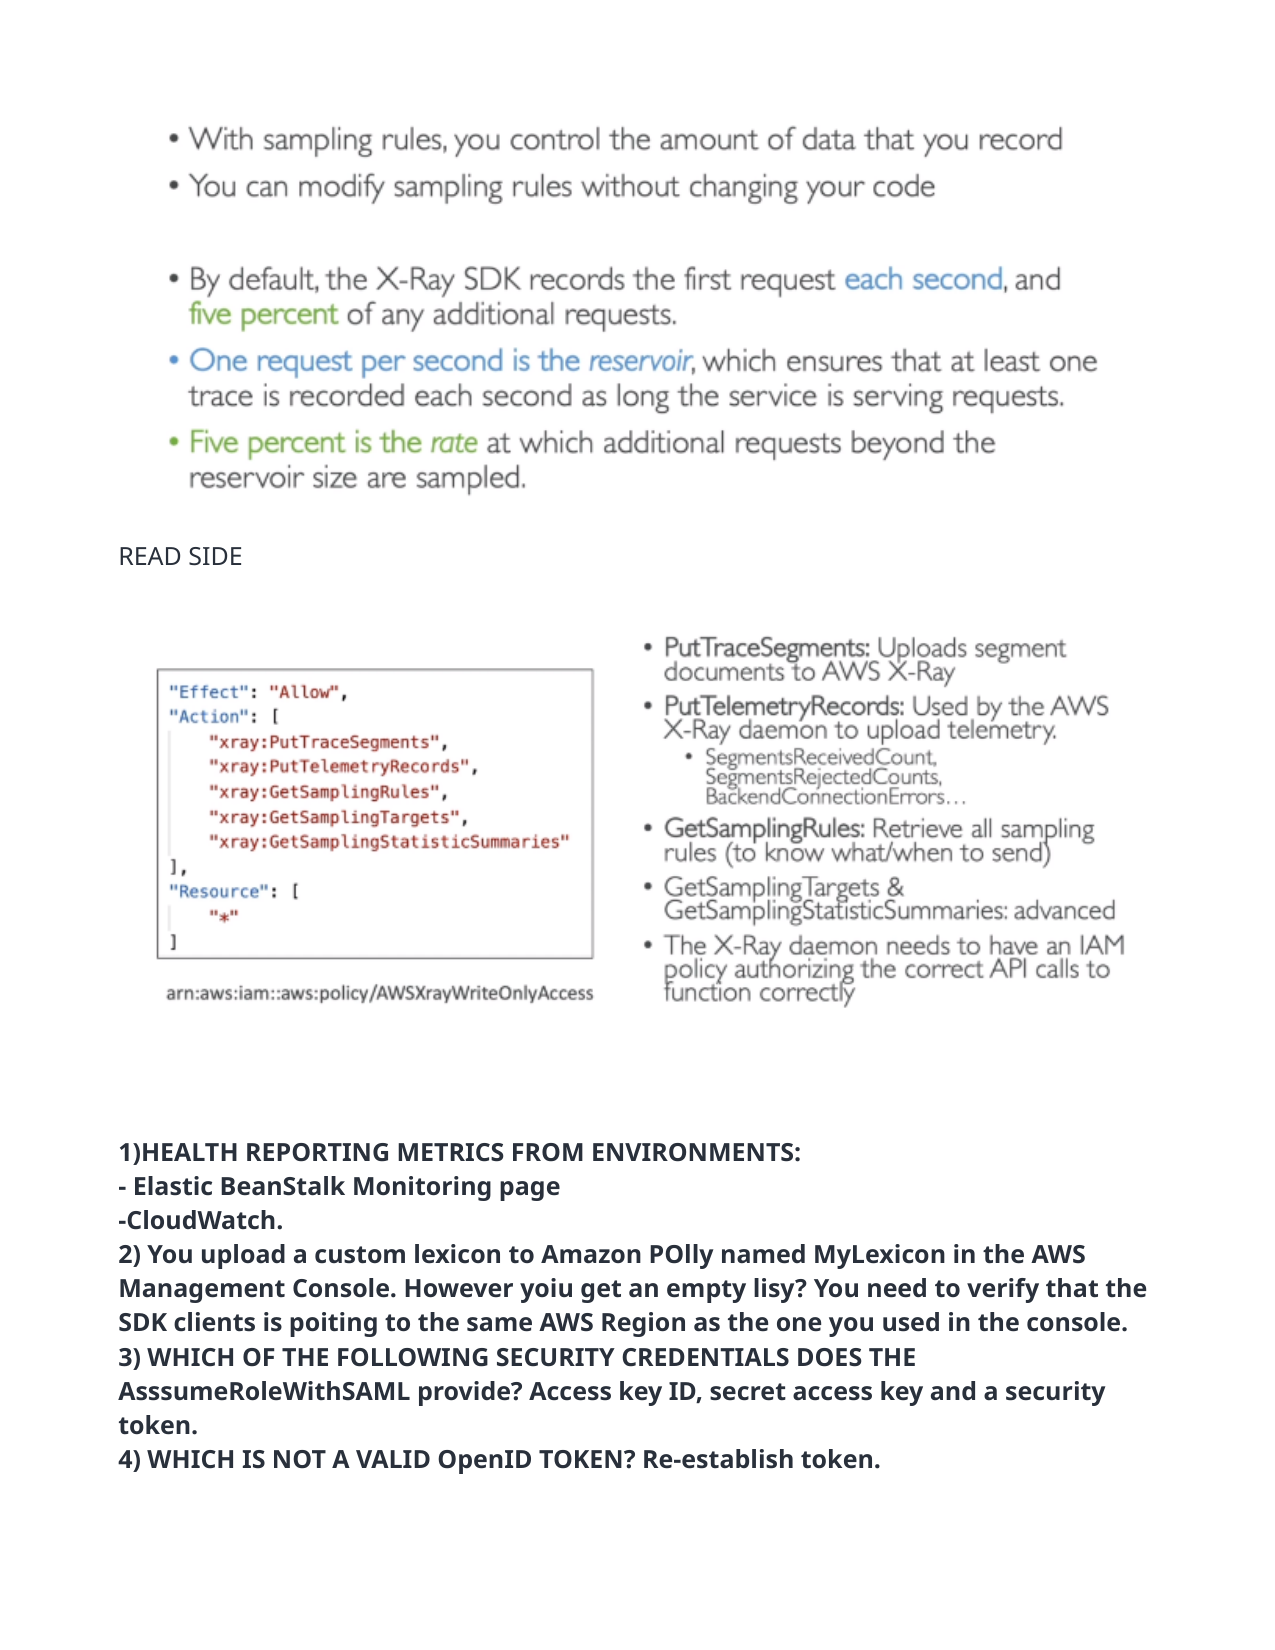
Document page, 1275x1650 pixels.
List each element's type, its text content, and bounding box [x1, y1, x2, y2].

text -CloudWatch. [118, 1203, 1157, 1237]
text 4) WHICH IS NOT A VALID OpenID TOKEN? Re-establish token. [118, 1441, 1157, 1475]
text - Elastic BeanStalk Monitoring page [118, 1169, 1157, 1203]
text 2) You upload a custom lexicon to Amazon POlly named MyLexicon in the AWS Management Console. However yoiu get an empty lisy? You need to verify that the SDK clients is poiting to the same AWS Region as the one you used in the console. [118, 1237, 1157, 1339]
picture [118, 606, 1157, 1033]
text 3) WHICH OF THE FOLLOWING SECURITY CREDENTIALS DOES THE AsssumeRoleWithSAML provide? Access key ID, secret access key and a security token. [118, 1339, 1157, 1441]
picture [148, 118, 1127, 504]
text 1)HEALTH REPORTING METRICS FROM ENVIRONMENTS: [118, 1135, 1157, 1169]
text READ SIDE [118, 538, 1157, 572]
